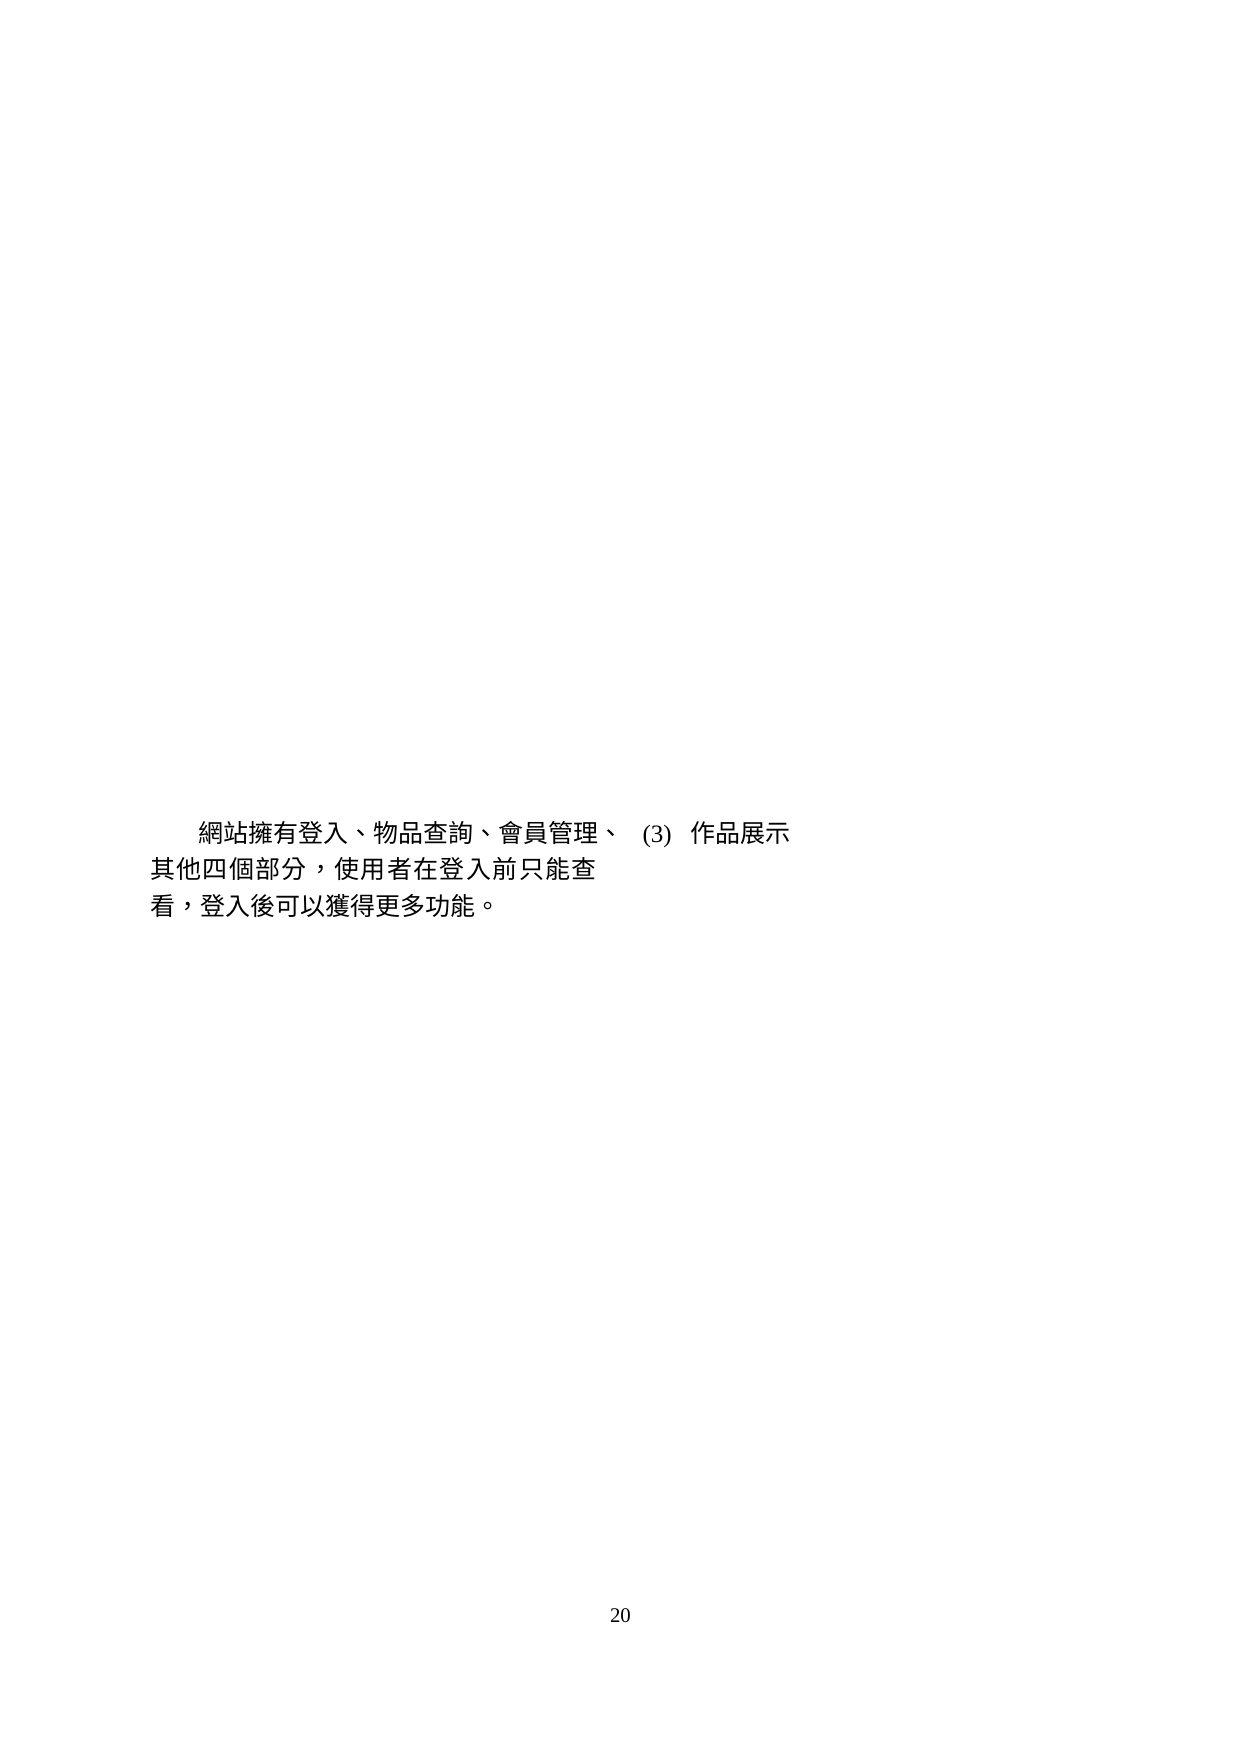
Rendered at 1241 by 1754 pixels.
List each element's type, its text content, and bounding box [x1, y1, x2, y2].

text 網站擁有登入、物品查詢、會員管理、其他四個部分，使用者在登入前只能查看，登入後可以獲得更多功能。 [150, 814, 598, 922]
list 作品展示 [642, 814, 1090, 850]
